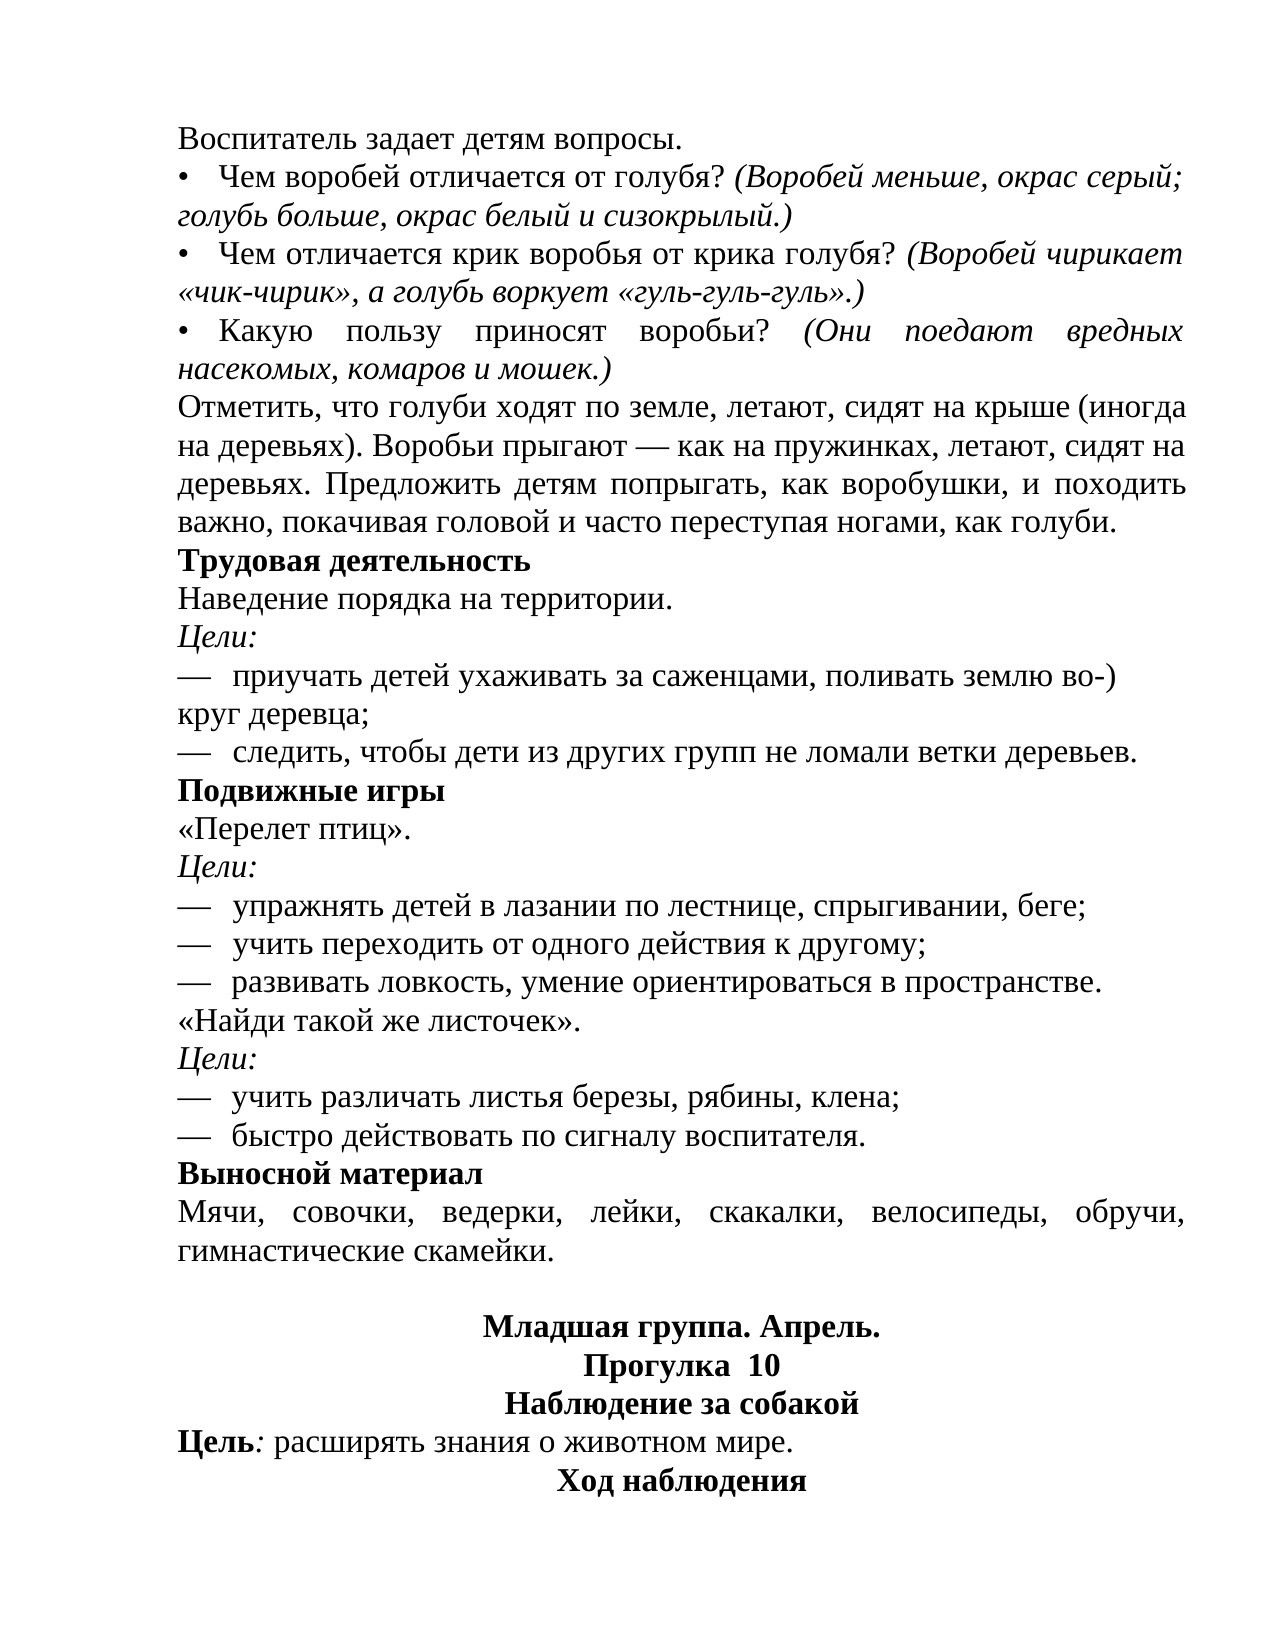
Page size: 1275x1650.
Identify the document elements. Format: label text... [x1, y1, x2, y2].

text Цели: [177, 1038, 1186, 1076]
text Выносной материал [177, 1153, 1186, 1191]
text Воспитатель задает детям вопросы. [177, 118, 1186, 156]
text — учить различать листья березы, рябины, клена; [177, 1076, 1186, 1115]
text Подвижные игры [177, 770, 1186, 808]
text Цели: [177, 616, 1186, 655]
text • Чем отличается крик воробья от крика голубя? (Воробей чирикает «чик-чирик», а голубь воркует «гуль-гуль-гуль».) [177, 233, 1186, 310]
text Отметить, что голуби ходят по земле, летают, сидят на крыше (иногда на деревьях). Воробьи прыгают — как на пружинках, летают, сидят на деревьях. Предложить детям попрыгать, как воробушки, и походить важно, покачивая головой и часто переступая ногами, как голуби. [177, 386, 1186, 540]
text Наведение порядка на территории. [177, 578, 1186, 616]
text Наблюдение за собакой [177, 1383, 1186, 1421]
text Младшая группа. Апрель. [177, 1306, 1186, 1345]
text — быстро действовать по сигналу воспитателя. [177, 1115, 1186, 1153]
text «Перелет птиц». [177, 808, 1186, 846]
text • Какую пользу приносят воробьи? (Они поедают вредных насекомых, комаров и мошек.) [177, 310, 1186, 386]
text Трудовая деятельность [177, 540, 1186, 578]
text Цель: расширять знания о животном мире. [177, 1421, 1186, 1460]
text Ход наблюдения [177, 1460, 1186, 1498]
text — приучать детей ухаживать за саженцами, поливать землю во-) круг деревца; [177, 655, 1186, 731]
text Цели: [177, 846, 1186, 885]
text — следить, чтобы дети из других групп не ломали ветки деревьев. [177, 731, 1186, 770]
text Мячи, совочки, ведерки, лейки, скакалки, велосипеды, обручи, гимнастические скамейки. [177, 1191, 1186, 1268]
text — учить переходить от одного действия к другому; [177, 923, 1186, 961]
text • Чем воробей отличается от голубя? (Воробей меньше, окрас серый; голубь больше, окрас белый и сизокрылый.) [177, 156, 1186, 233]
text — упражнять детей в лазании по лестнице, спрыгивании, беге; [177, 885, 1186, 923]
text Прогулка 10 [177, 1345, 1186, 1383]
text — развивать ловкость, умение ориентироваться в пространстве. «Найди такой же листочек». [177, 961, 1186, 1038]
